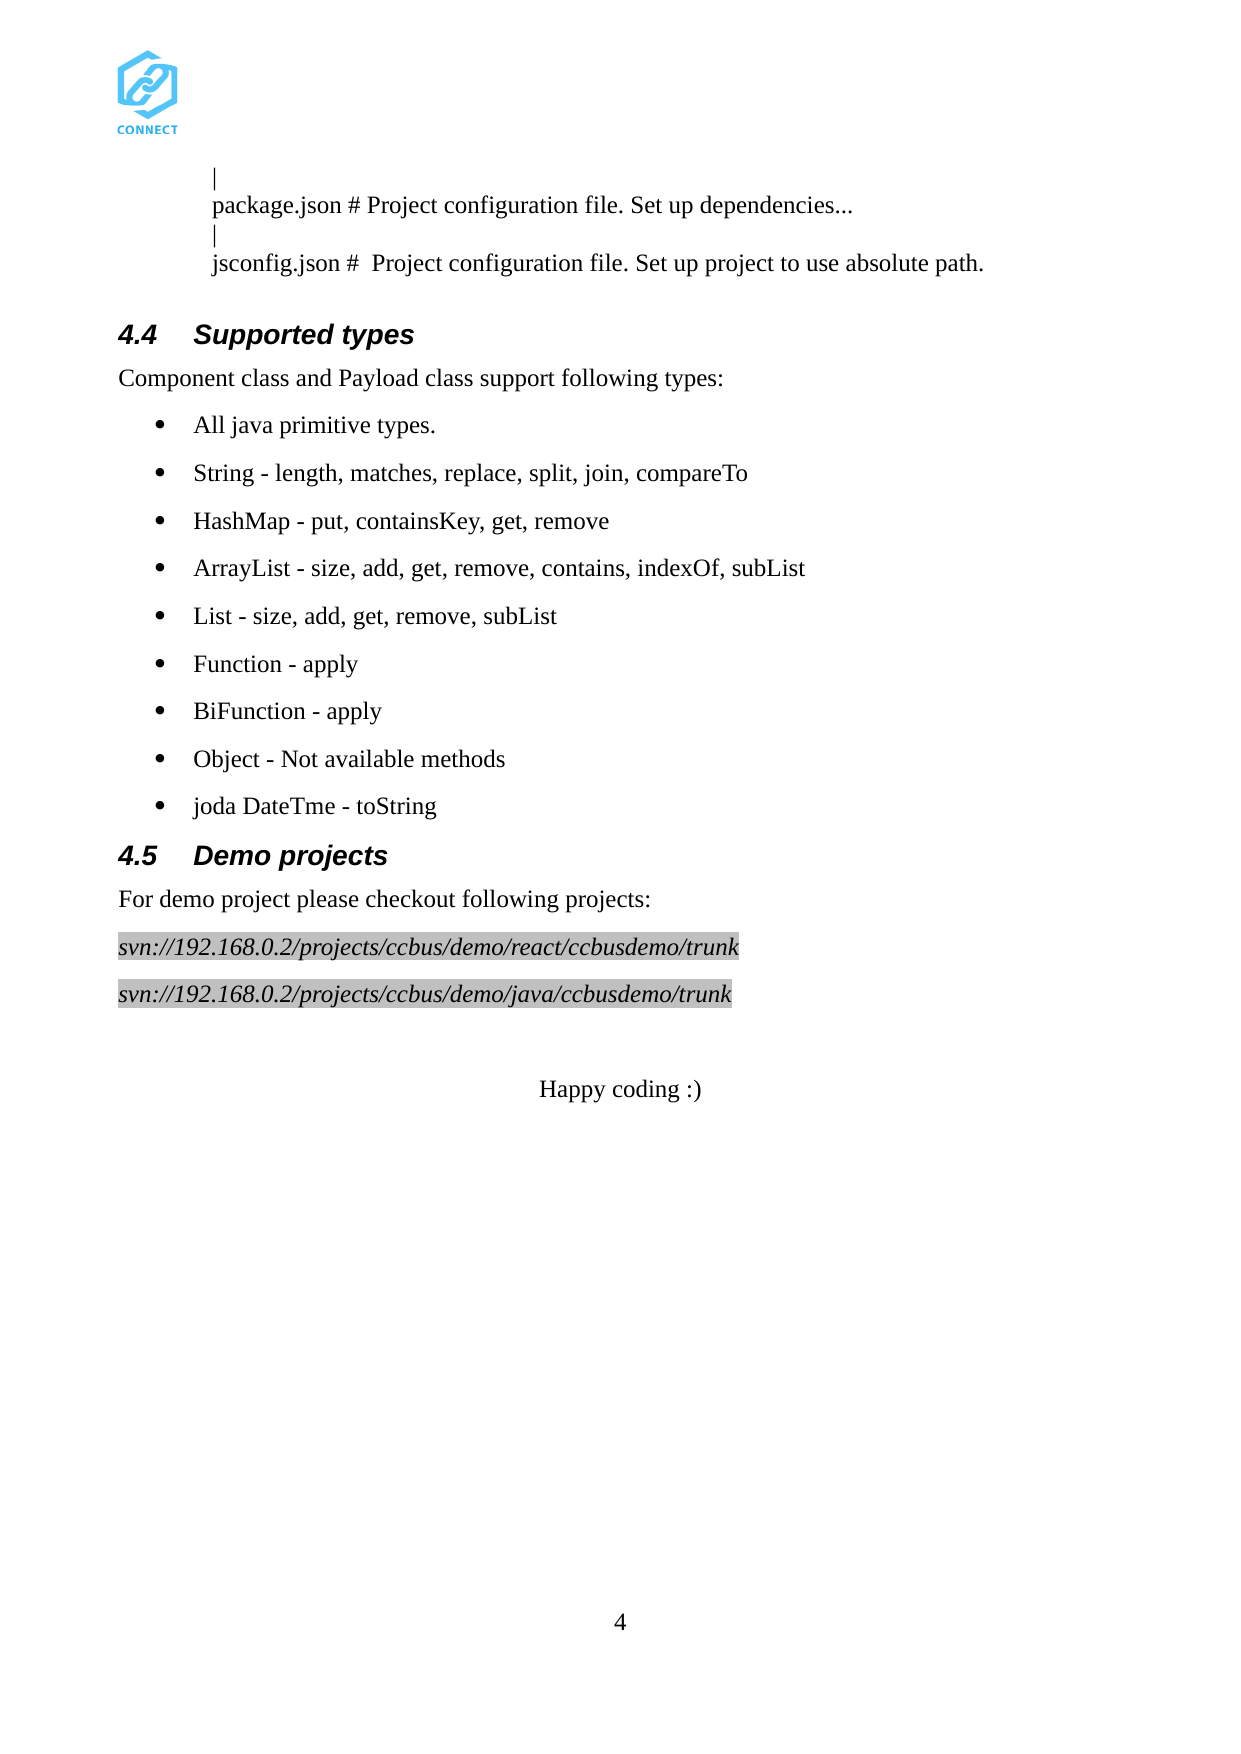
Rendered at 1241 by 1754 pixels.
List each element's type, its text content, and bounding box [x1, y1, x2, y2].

text svn://192.168.0.2/projects/ccbus/demo/react/ccbusdemo/trunk [118, 932, 1122, 960]
picture [117, 50, 178, 134]
text jsconfig.json # Project configuration file. Set up project to use absolute path. [118, 248, 1122, 277]
text svn://192.168.0.2/projects/ccbus/demo/java/ccbusdemo/trunk [118, 979, 1122, 1008]
text For demo project please checkout following projects: [118, 884, 1122, 913]
list joda DateTme - toString [156, 791, 1122, 820]
text Happy coding :) [118, 1074, 1122, 1103]
subtitle Supported types [118, 318, 1122, 351]
list String - length, matches, replace, split, join, compareTo [156, 458, 1122, 487]
text package.json # Project configuration file. Set up dependencies... [118, 191, 1122, 219]
list ArrayList - size, add, get, remove, contains, indexOf, subList [156, 553, 1122, 582]
list Object - Not available methods [156, 744, 1122, 773]
subtitle Demo projects [118, 839, 1122, 871]
text | [118, 219, 1122, 248]
text | [118, 162, 1122, 191]
list BiFunction - apply [156, 696, 1122, 725]
text Component class and Payload class support following types: [118, 363, 1122, 392]
list HashMap - put, containsKey, get, remove [156, 506, 1122, 534]
list List - size, add, get, remove, subList [156, 601, 1122, 630]
list Function - apply [156, 649, 1122, 677]
list All java primitive types. [156, 411, 1122, 439]
